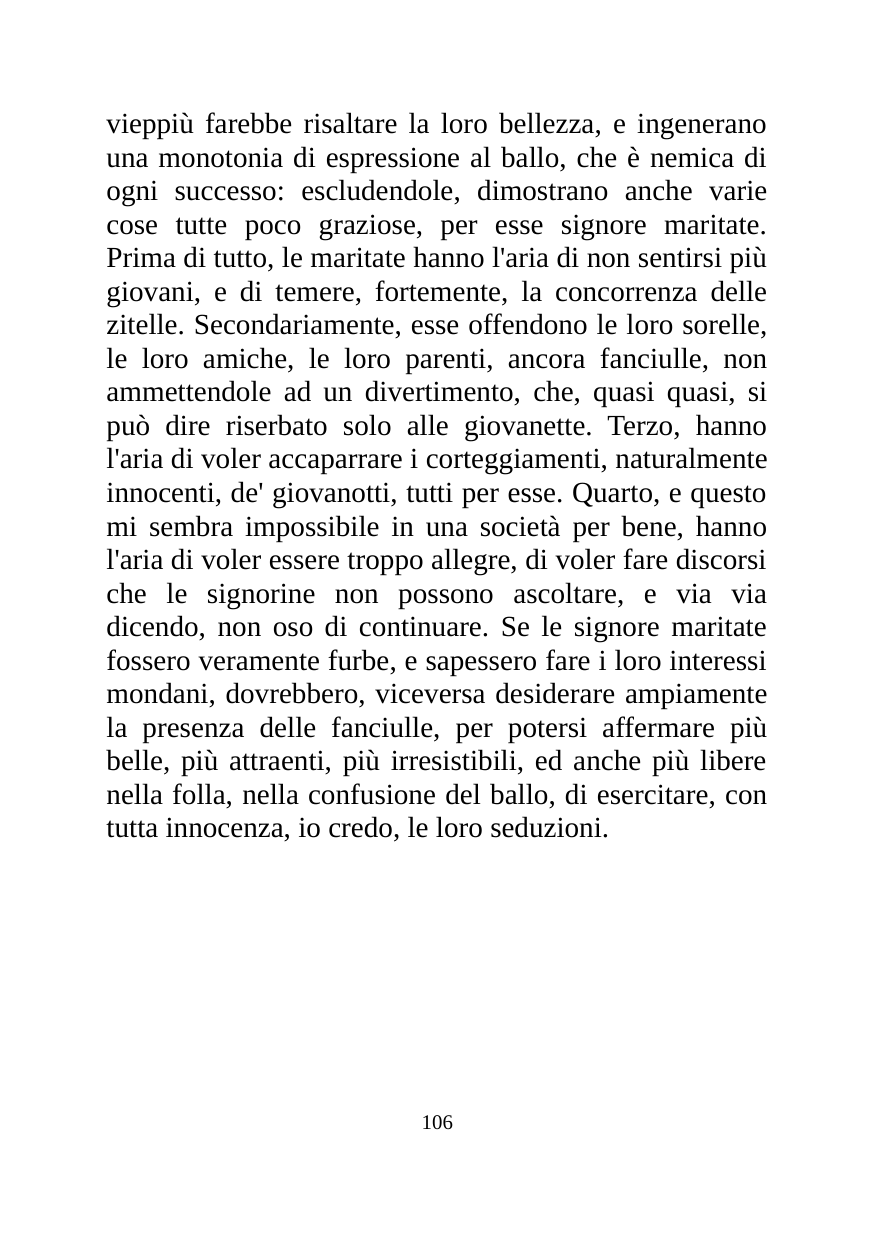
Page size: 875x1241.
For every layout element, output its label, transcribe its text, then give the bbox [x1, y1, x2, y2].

text vieppiù farebbe risaltare la loro bellezza, e ingenerano una monotonia di espressione al ballo, che è nemica di ogni successo: escludendole, dimostrano anche varie cose tutte poco graziose, per esse signore maritate. Prima di tutto, le maritate hanno l'aria di non sentirsi più giovani, e di temere, fortemente, la concorrenza delle zitelle. Secondariamente, esse offendono le loro sorelle, le loro amiche, le loro parenti, ancora fanciulle, non ammettendole ad un divertimento, che, quasi quasi, si può dire riserbato solo alle giovanette. Terzo, hanno l'aria di voler accaparrare i corteggiamenti, naturalmente innocenti, de' giovanotti, tutti per esse. Quarto, e questo mi sembra impossibile in una società per bene, hanno l'aria di voler essere troppo allegre, di voler fare discorsi che le signorine non possono ascoltare, e via via dicendo, non oso di continuare. Se le signore maritate fossero veramente furbe, e sapessero fare i loro interessi mondani, dovrebbero, viceversa desiderare ampiamente la presenza delle fanciulle, per potersi affermare più belle, più attraenti, più irresistibili, ed anche più libere nella folla, nella confusione del ballo, di esercitare, con tutta innocenza, io credo, le loro seduzioni. [106, 106, 768, 844]
